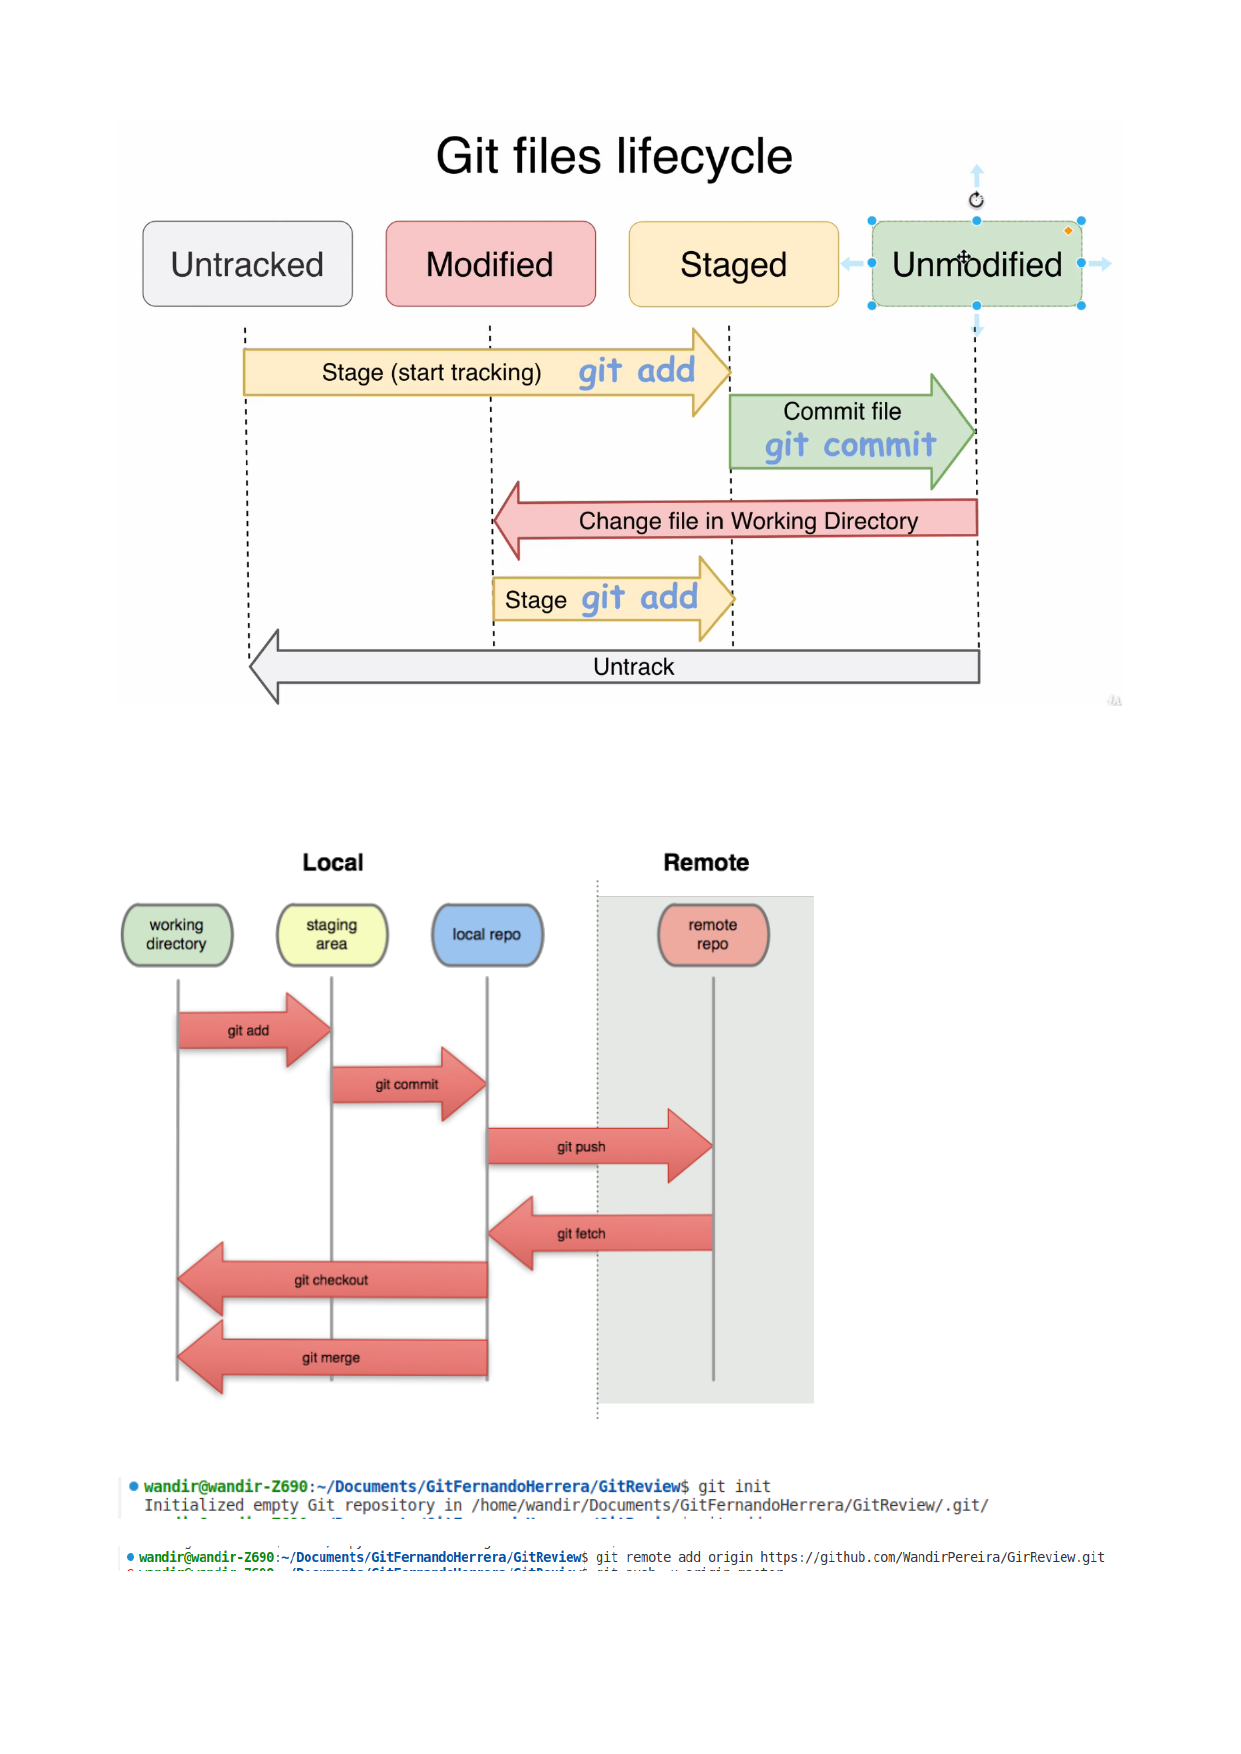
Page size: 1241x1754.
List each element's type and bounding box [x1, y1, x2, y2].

picture [118, 848, 814, 1420]
picture [118, 1546, 1123, 1571]
picture [118, 1477, 1123, 1519]
picture [118, 118, 1123, 706]
